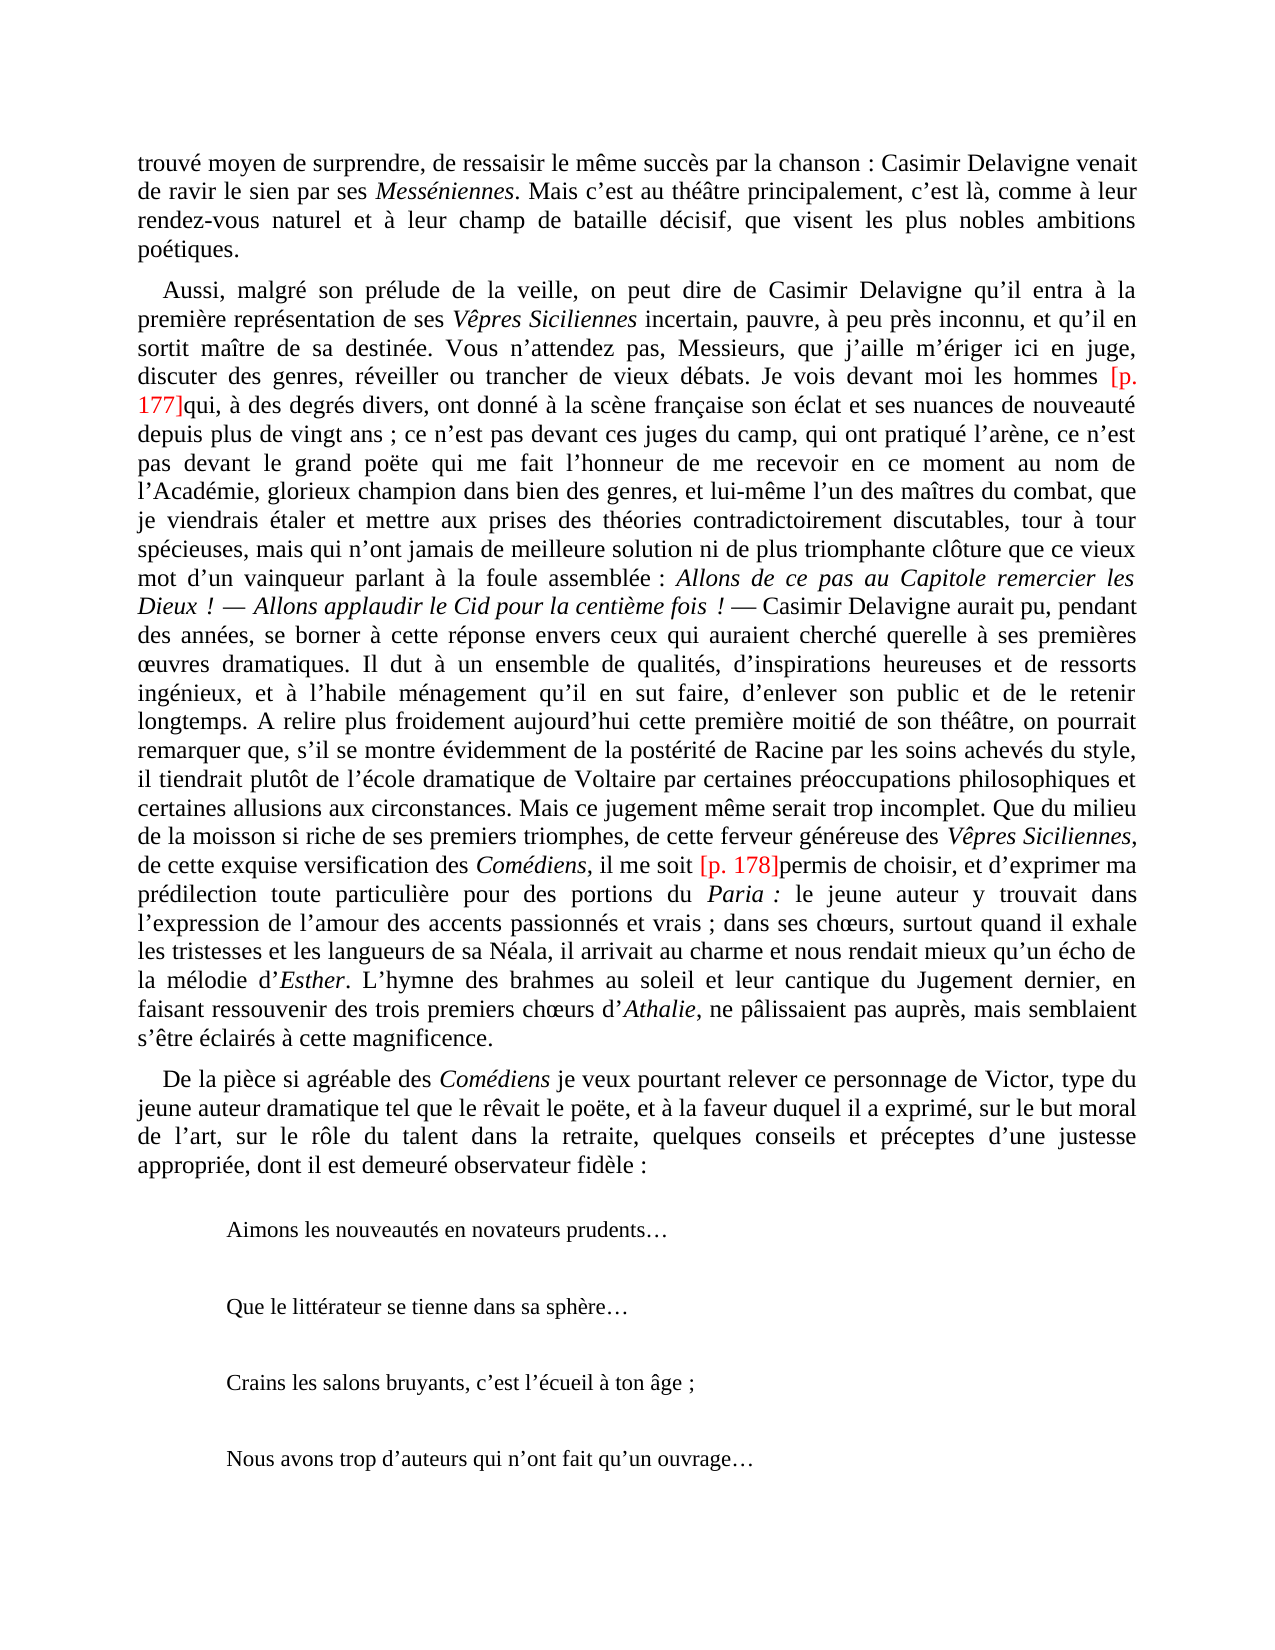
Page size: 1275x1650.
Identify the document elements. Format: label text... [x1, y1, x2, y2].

text Aimons les nouveautés en novateurs prudents… [226, 1216, 1137, 1243]
text De la pièce si agréable des Comédiens je veux pourtant relever ce personnage de Victor, type du jeune auteur dramatique tel que le rêvait le poëte, et à la faveur duquel il a exprimé, sur le but moral de l’art, sur le rôle du talent dans la retraite, quelques conseils et préceptes d’une justesse appropriée, dont il est demeuré observateur fidèle : [137, 1064, 1137, 1179]
text Crains les salons bruyants, c’est l’écueil à ton âge ; [226, 1369, 1137, 1395]
text Nous avons trop d’auteurs qui n’ont fait qu’un ouvrage… [226, 1445, 1137, 1472]
text trouvé moyen de surprendre, de ressaisir le même succès par la chanson : Casimir Delavigne venait de ravir le sien par ses Messéniennes. Mais c’est au théâtre principalement, c’est là, comme à leur rendez-vous naturel et à leur champ de bataille décisif, que visent les plus nobles ambitions poétiques. [137, 148, 1137, 263]
text Que le littérateur se tienne dans sa sphère… [226, 1293, 1137, 1319]
text Aussi, malgré son prélude de la veille, on peut dire de Casimir Delavigne qu’il entra à la première représentation de ses Vêpres Siciliennes incertain, pauvre, à peu près inconnu, et qu’il en sortit maître de sa destinée. Vous n’attendez pas, Messieurs, que j’aille m’ériger ici en juge, discuter des genres, réveiller ou trancher de vieux débats. Je vois devant moi les hommes [p. 177]qui, à des degrés divers, ont donné à la scène française son éclat et ses nuances de nouveauté depuis plus de vingt ans ; ce n’est pas devant ces juges du camp, qui ont pratiqué l’arène, ce n’est pas devant le grand poëte qui me fait l’honneur de me recevoir en ce moment au nom de l’Académie, glorieux champion dans bien des genres, et lui-même l’un des maîtres du combat, que je viendrais étaler et mettre aux prises des théories contradictoirement discutables, tour à tour spécieuses, mais qui n’ont jamais de meilleure solution ni de plus triomphante clôture que ce vieux mot d’un vainqueur parlant à la foule assemblée : Allons de ce pas au Capitole remercier les Dieux ! — Allons applaudir le Cid pour la centième fois ! — Casimir Delavigne aurait pu, pendant des années, se borner à cette réponse envers ceux qui auraient cherché querelle à ses premières œuvres dramatiques. Il dut à un ensemble de qualités, d’inspirations heureuses et de ressorts ingénieux, et à l’habile ménagement qu’il en sut faire, d’enlever son public et de le retenir longtemps. A relire plus froidement aujourd’hui cette première moitié de son théâtre, on pourrait remarquer que, s’il se montre évidemment de la postérité de Racine par les soins achevés du style, il tiendrait plutôt de l’école dramatique de Voltaire par certaines préoccupations philosophiques et certaines allusions aux circonstances. Mais ce jugement même serait trop incomplet. Que du milieu de la moisson si riche de ses premiers triomphes, de cette ferveur généreuse des Vêpres Siciliennes, de cette exquise versification des Comédiens, il me soit [p. 178]permis de choisir, et d’exprimer ma prédilection toute particulière pour des portions du Paria : le jeune auteur y trouvait dans l’expression de l’amour des accents passionnés et vrais ; dans ses chœurs, surtout quand il exhale les tristesses et les langueurs de sa Néala, il arrivait au charme et nous rendait mieux qu’un écho de la mélodie d’Esther. L’hymne des brahmes au soleil et leur cantique du Jugement dernier, en faisant ressouvenir des trois premiers chœurs d’Athalie, ne pâlissaient pas auprès, mais semblaient s’être éclairés à cette magnificence. [137, 275, 1137, 1051]
